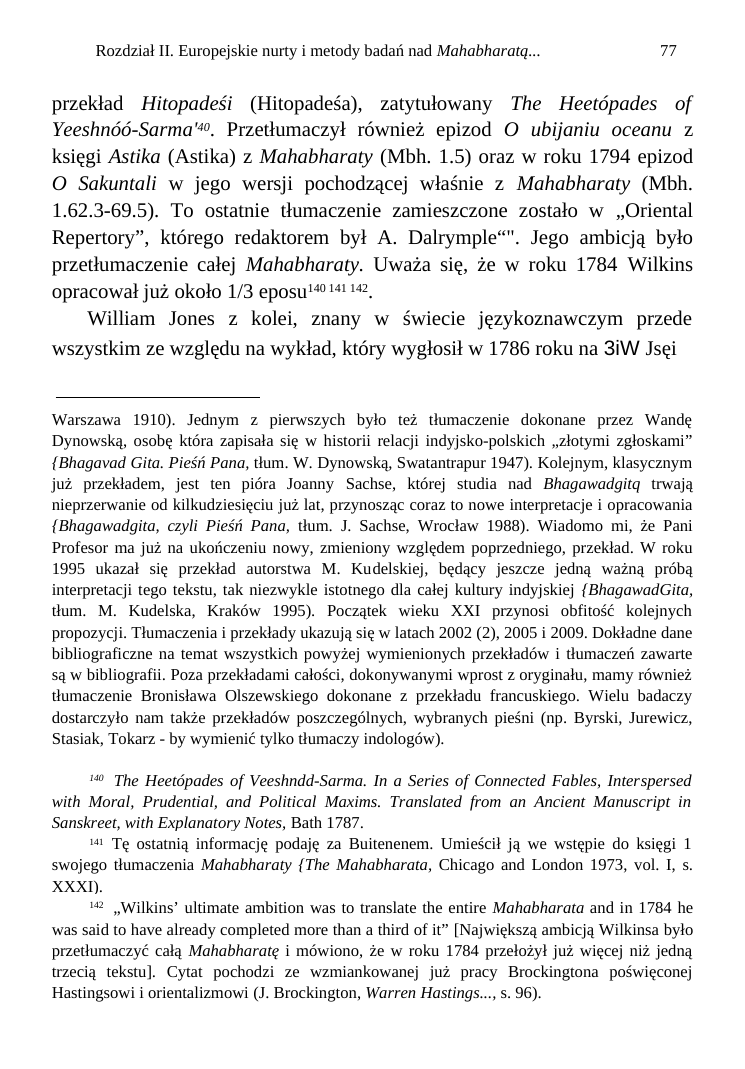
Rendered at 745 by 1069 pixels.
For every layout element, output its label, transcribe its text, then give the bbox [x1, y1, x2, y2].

text William Jones z kolei, znany w świecie językoznawczym przede wszystkim ze względu na wykład, który wygłosił w 1786 roku na 3iW Jsęi [52, 306, 693, 360]
text Warszawa 1910). Jednym z pierwszych było też tłumaczenie dokonane przez Wandę Dynowską, osobę która zapisała się w historii relacji indyjsko-polskich „złotymi zgłoskami” {Bhagavad Gita. Pieśń Pana, tłum. W. Dynowską, Swatantrapur 1947). Kolejnym, klasycznym już przekładem, jest ten pióra Joanny Sachse, której studia nad Bhagawadgitq trwają nieprzerwanie od kilkudziesięciu już lat, przynosząc coraz to nowe interpretacje i opracowania {Bhagawadgita, czyli Pieśń Pana, tłum. J. Sachse, Wrocław 1988). Wiadomo mi, że Pani Profesor ma już na ukończeniu nowy, zmieniony względem poprzedniego, przekład. W roku 1995 ukazał się przekład autorstwa M. Ku­delskiej, będący jeszcze jedną ważną próbą interpretacji tego tekstu, tak niezwykle istotnego dla całej kultury indyjskiej {BhagawadGita, tłum. M. Kudelska, Kraków 1995). Początek wieku XXI przynosi obfitość kolejnych propozycji. Tłumaczenia i przekłady ukazują się w latach 2002 (2), 2005 i 2009. Dokładne dane bibliograficz­ne na temat wszystkich powyżej wymienionych przekładów i tłumaczeń zawarte są w bibliografii. Poza przekładami całości, dokonywanymi wprost z oryginału, mamy również tłumaczenie Bronisława Olszewskiego dokonane z przekładu francuskiego. Wielu badaczy dostarczyło nam także przekładów poszczególnych, wybranych pieśni (np. Byrski, Jurewicz, Stasiak, Tokarz - by wymienić tylko tłumaczy indologów). [52, 410, 693, 748]
text 141 Tę ostatnią informację podaję za Buitenenem. Umieścił ją we wstępie do księgi 1 swojego tłumaczenia Mahabharaty {The Mahabharata, Chicago and London 1973, vol. I, s. XXXI). [52, 834, 693, 893]
text przekład Hitopadeśi (Hitopadeśa), zatytułowany The Heetópades of Yeeshnóó-Sarma'40. Przetłumaczył również epizod O ubijaniu oceanu z księgi Astika (Astika) z Mahabharaty (Mbh. 1.5) oraz w roku 1794 epizod O Sakuntali w jego wersji pochodzącej właśnie z Mahabharaty (Mbh. 1.62.3-69.5). To ostatnie tłumaczenie zamieszczone zostało w „Oriental Repertory”, którego redaktorem był A. Dalrymple“". Jego ambicją było przetłumaczenie całej Mahabharaty. Uważa się, że w roku 1784 Wilkins opracował już około 1/3 eposu140 141 142. [52, 91, 693, 303]
text Rozdział II. Europejskie nurty i metody badań nad Mahabharatą... 77 [52, 41, 693, 60]
text 142 „Wilkins’ ultimate ambition was to translate the entire Mahabharata and in 1784 he was said to have already completed more than a third of it” [Największą ambicją Wilkinsa było przetłumaczyć całą Mahabharatę i mówiono, że w roku 1784 przełożył już więcej niż jedną trzecią tekstu]. Cytat pochodzi ze wzmiankowanej już pracy Brockingtona poświęconej Hastingsowi i orientalizmowi (J. Brockington, Warren Hastings..., s. 96). [52, 898, 693, 1002]
text 140 The Heetópades of Veeshndd-Sarma. In a Series of Connected Fables, Inter­spersed with Moral, Prudential, and Political Maxims. Translated from an Ancient Manuscript in Sanskreet, with Explanatory Notes, Bath 1787. [52, 771, 693, 831]
